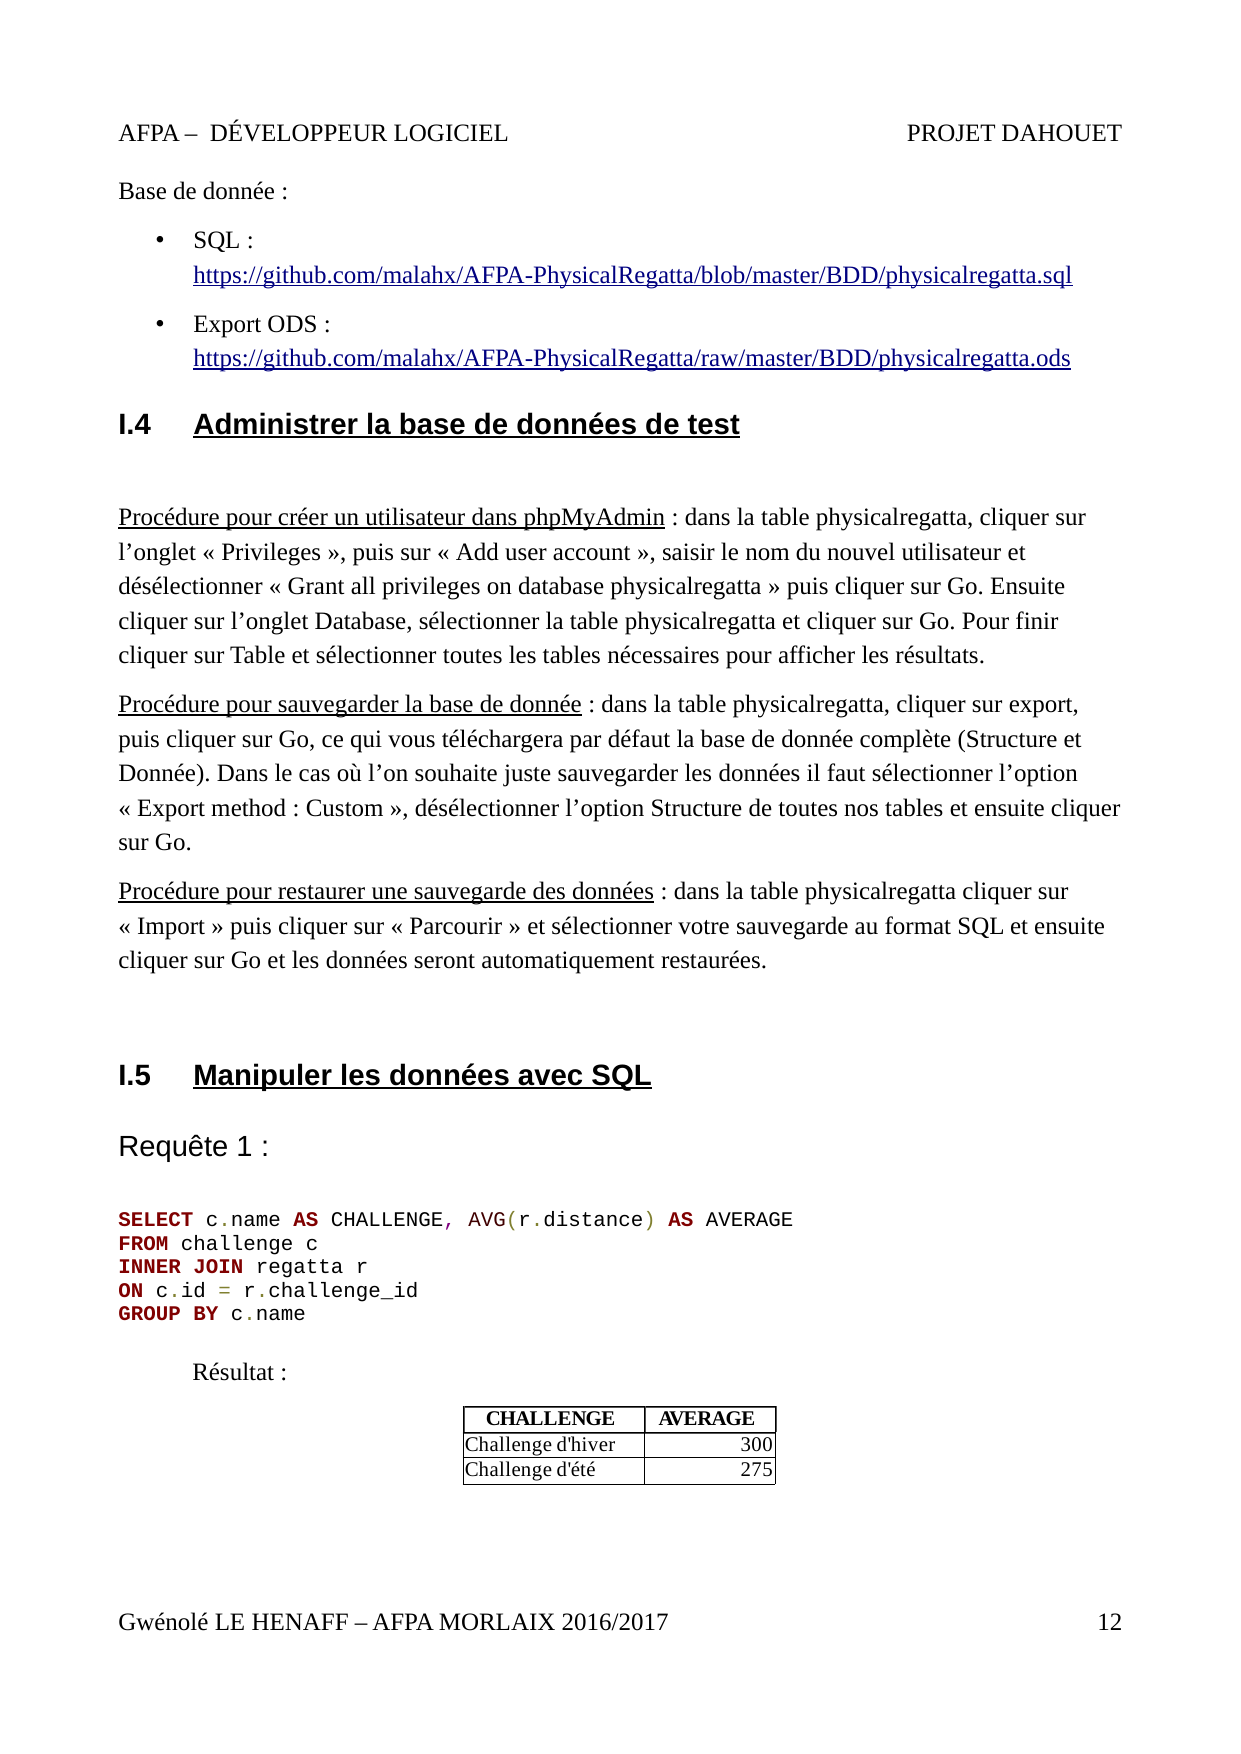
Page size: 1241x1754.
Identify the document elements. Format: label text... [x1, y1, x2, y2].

subtitle Manipuler les données avec SQL [118, 1058, 1122, 1092]
subtitle Requête 1 : [118, 1129, 1122, 1196]
text Procédure pour restaurer une sauvegarde des données : dans la table physicalregatta cliquer sur « Import » puis cliquer sur « Parcourir » et sélectionner votre sauvegarde au format SQL et ensuite cliquer sur Go et les données seront automatiquement restaurées. [118, 876, 1122, 974]
text FROM challenge c [118, 1232, 1122, 1256]
text Procédure pour sauvegarder la base de donnée : dans la table physicalregatta, cliquer sur export, puis cliquer sur Go, ce qui vous téléchargera par défaut la base de donnée complète (Structure et Donnée). Dans le cas où l’on souhaite juste sauvegarder les données il faut sélectionner l’option « Export method : Custom », désélectionner l’option Structure de toutes nos tables et ensuite cliquer sur Go. [118, 689, 1122, 856]
text GROUP BY c.name [118, 1303, 1122, 1327]
list Export ODS : https://github.com/malahx/AFPA-PhysicalRegatta/raw/master/BDD/physicalregatta.ods [156, 309, 1122, 372]
subtitle Administrer la base de données de test [118, 407, 1122, 441]
text Procédure pour créer un utilisateur dans phpMyAdmin : dans la table physicalregatta, cliquer sur l’onglet « Privileges », puis sur « Add user account », saisir le nom du nouvel utilisateur et désélectionner « Grant all privileges on database physicalregatta » puis cliquer sur Go. Ensuite cliquer sur l’onglet Database, sélectionner la table physicalregatta et cliquer sur Go. Pour finir cliquer sur Table et sélectionner toutes les tables nécessaires pour afficher les résultats. [118, 502, 1122, 669]
list SQL : https://github.com/malahx/AFPA-PhysicalRegatta/blob/master/BDD/physicalregatta.sql [156, 225, 1122, 289]
text Résultat : [118, 1357, 1122, 1385]
text INNER JOIN regatta r [118, 1256, 1122, 1280]
text SELECT c.name AS CHALLENGE, AVG(r.distance) AS AVERAGE [118, 1209, 1122, 1232]
text Base de donnée : [118, 176, 1122, 205]
text ON c.id = r.challenge_id [118, 1280, 1122, 1303]
